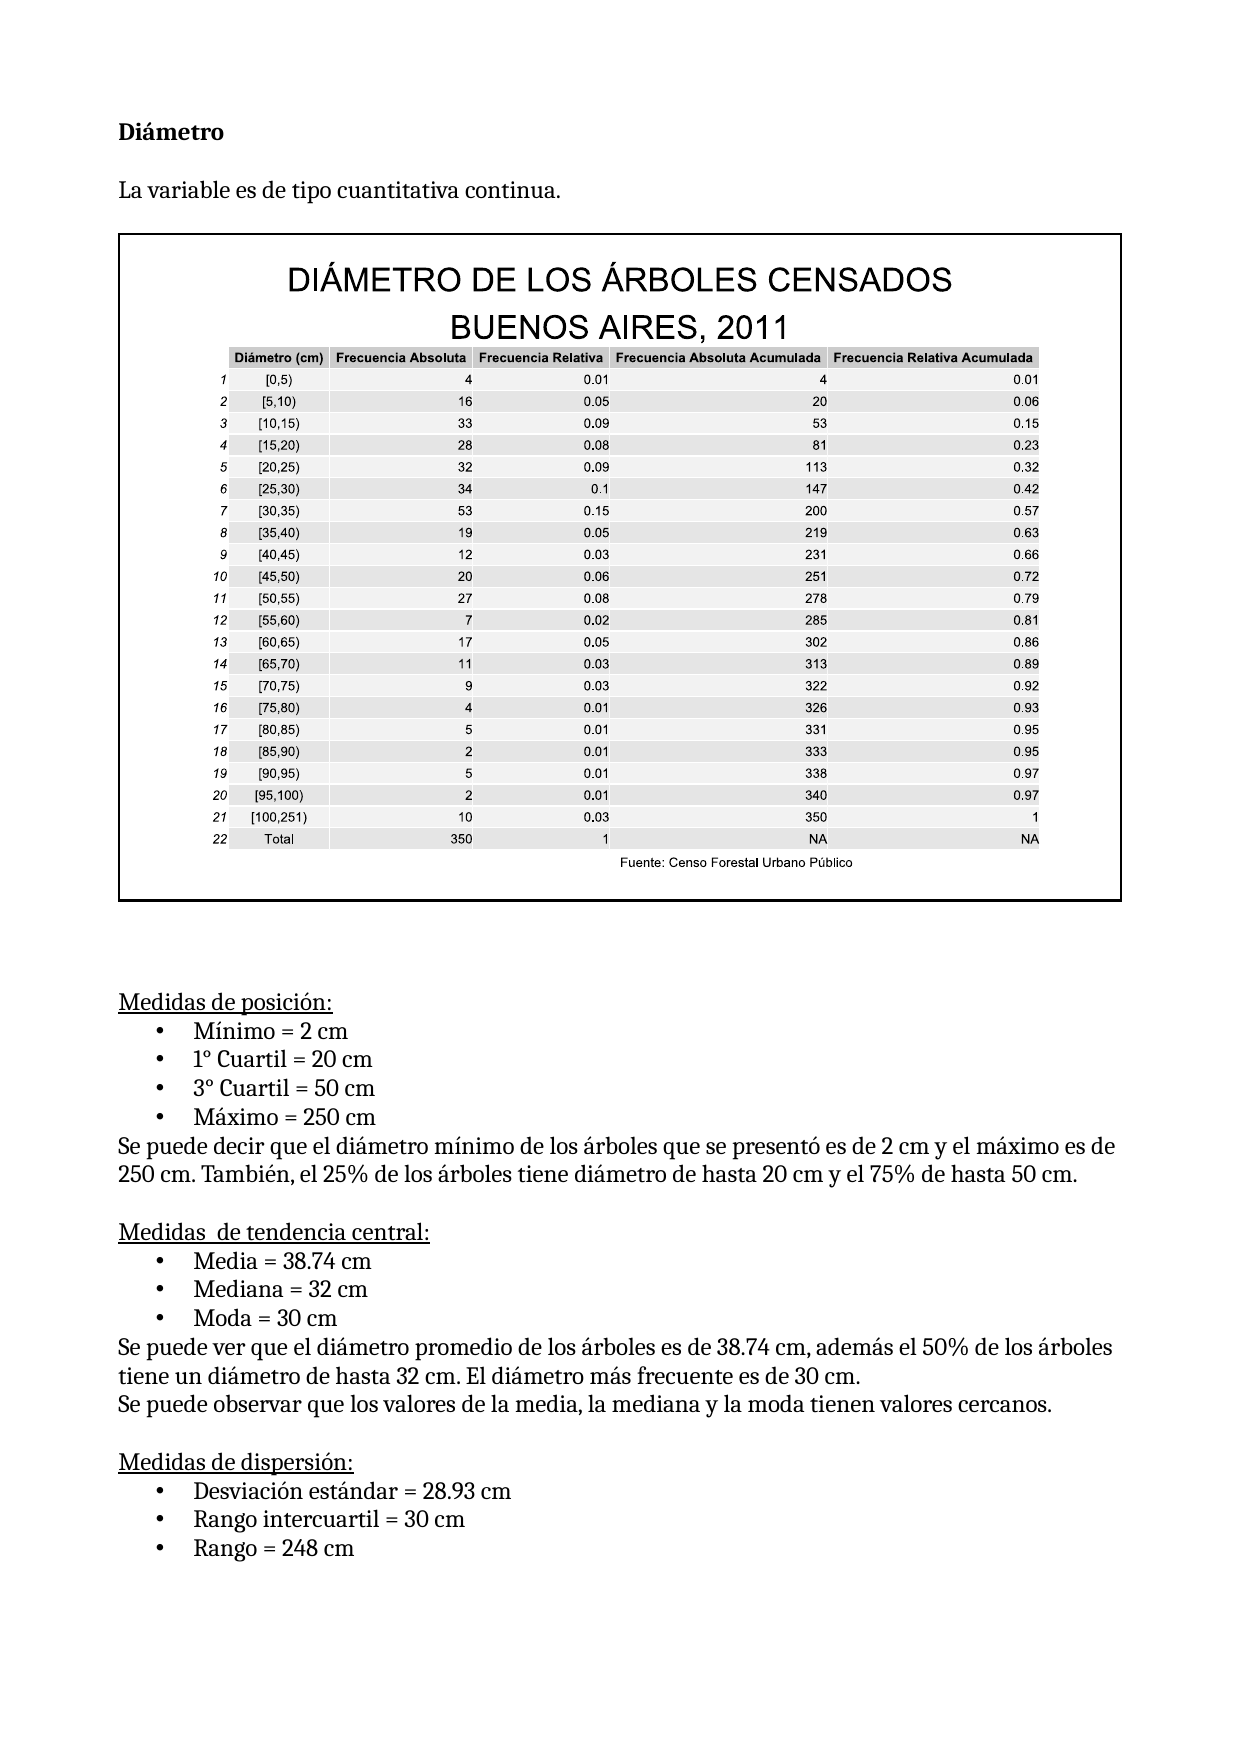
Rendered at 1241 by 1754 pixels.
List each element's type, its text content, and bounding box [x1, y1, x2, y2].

list 1° Cuartil = 20 cm [156, 1045, 1122, 1074]
list Máximo = 250 cm [156, 1103, 1122, 1132]
text Medidas de tendencia central: [118, 1218, 1122, 1247]
text Medidas de dispersión: [118, 1448, 1122, 1477]
list Rango intercuartil = 30 cm [156, 1505, 1122, 1534]
list 3° Cuartil = 50 cm [156, 1074, 1122, 1103]
list Mínimo = 2 cm [156, 1017, 1122, 1045]
list Mediana = 32 cm [156, 1275, 1122, 1304]
text Diámetro [118, 118, 1122, 147]
list Moda = 30 cm [156, 1304, 1122, 1333]
text La variable es de tipo cuantitativa continua. [118, 176, 1122, 204]
list Desviación estándar = 28.93 cm [156, 1477, 1122, 1505]
text Se puede decir que el diámetro mínimo de los árboles que se presentó es de 2 cm y el máximo es de 250 cm. También, el 25% de los árboles tiene diámetro de hasta 20 cm y el 75% de hasta 50 cm. [118, 1132, 1122, 1189]
text Medidas de posición: [118, 988, 1122, 1017]
text Se puede observar que los valores de la media, la mediana y la moda tienen valores cercanos. [118, 1390, 1122, 1419]
list Media = 38.74 cm [156, 1247, 1122, 1275]
list Rango = 248 cm [156, 1534, 1122, 1563]
text Se puede ver que el diámetro promedio de los árboles es de 38.74 cm, además el 50% de los árboles tiene un diámetro de hasta 32 cm. El diámetro más frecuente es de 30 cm. [118, 1333, 1122, 1390]
